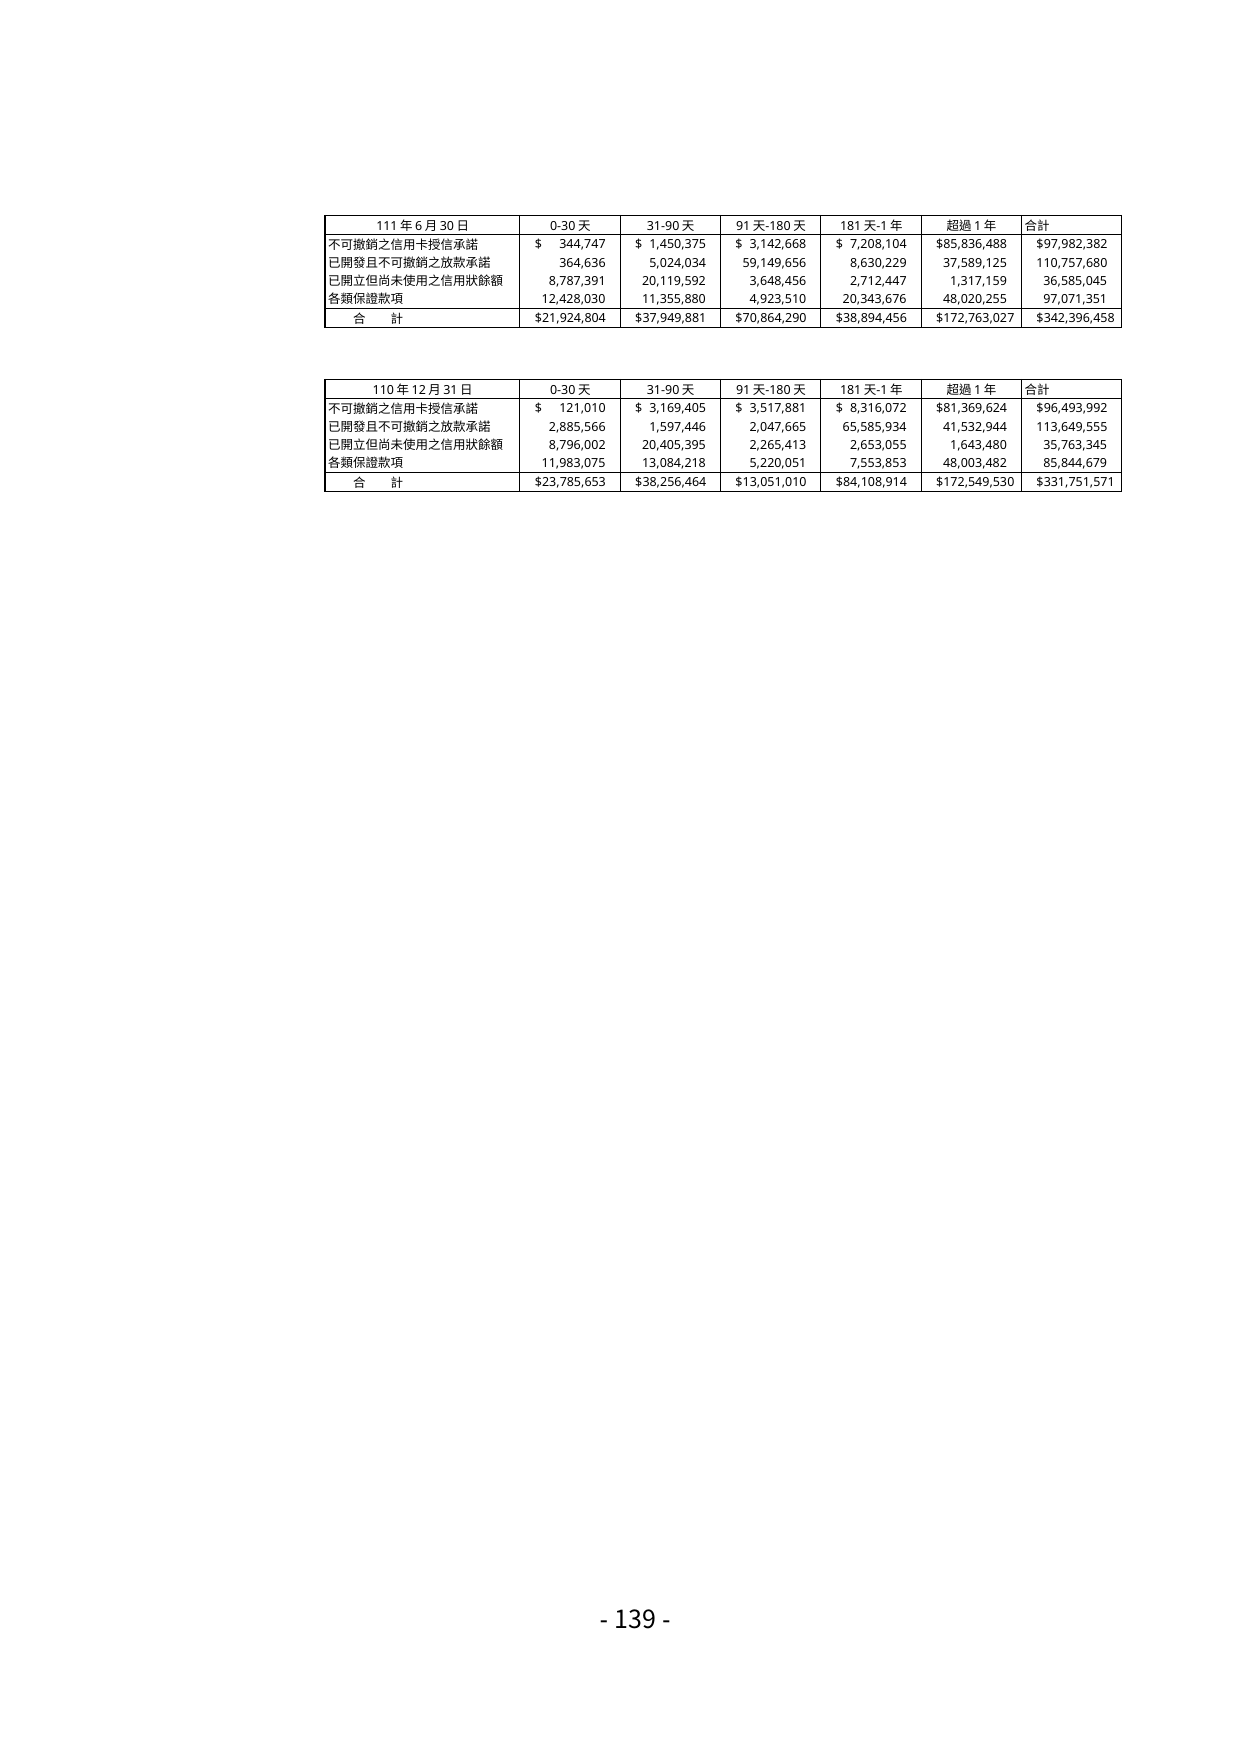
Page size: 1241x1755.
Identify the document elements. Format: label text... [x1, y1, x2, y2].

table_cell 2,653,055 [821, 435, 921, 453]
table_header 0-30天 [520, 380, 620, 398]
table_cell $ 331,751,571 [1022, 473, 1121, 491]
table_cell 1,597,446 [621, 417, 720, 435]
table_cell 85,844,679 [1022, 454, 1121, 472]
table_cell 36,585,045 [1022, 271, 1121, 289]
table_cell $ 81,369,624 [922, 399, 1021, 417]
table_cell $ 37,949,881 [621, 309, 720, 327]
table_cell 113,649,555 [1022, 417, 1121, 435]
table_cell 35,763,345 [1022, 435, 1121, 453]
table_header 110年12月31日 [326, 380, 519, 398]
table_header 91天-180天 [721, 216, 820, 234]
table_cell 13,084,218 [621, 454, 720, 472]
table_cell $ 23,785,653 [520, 473, 620, 491]
table_cell 37,589,125 [922, 253, 1021, 271]
table_cell 已開發且不可撤銷之放款承諾 [326, 417, 519, 435]
table_header 181天-1年 [821, 380, 921, 398]
table_header 111年6月30日 [326, 216, 519, 234]
table_cell 65,585,934 [821, 417, 921, 435]
table_cell 48,003,482 [922, 454, 1021, 472]
table_cell 5,024,034 [621, 253, 720, 271]
table_cell 各類保證款項 [326, 454, 519, 472]
table_cell 合 計 [326, 473, 519, 491]
table_header 超過1年 [922, 216, 1021, 234]
table_cell $ 172,549,530 [922, 473, 1021, 491]
table_cell 不可撤銷之信用卡授信承諾 [326, 399, 519, 417]
table_header 91天-180天 [721, 380, 820, 398]
table_header 合計 [1022, 380, 1121, 398]
table_cell 8,787,391 [520, 271, 620, 289]
table_cell 已開發且不可撤銷之放款承諾 [326, 253, 519, 271]
table_cell $ 70,864,290 [721, 309, 820, 327]
table_cell 8,796,002 [520, 435, 620, 453]
table_cell 364,636 [520, 253, 620, 271]
table_cell 8,630,229 [821, 253, 921, 271]
table_cell $ 121,010 [520, 399, 620, 417]
table_cell 5,220,051 [721, 454, 820, 472]
table_cell 41,532,944 [922, 417, 1021, 435]
table_cell 12,428,030 [520, 289, 620, 307]
table_cell 48,020,255 [922, 289, 1021, 307]
table_cell $ 13,051,010 [721, 473, 820, 491]
table_header 181天-1年 [821, 216, 921, 234]
table_cell 11,355,880 [621, 289, 720, 307]
table_cell 20,343,676 [821, 289, 921, 307]
table_cell $ 84,108,914 [821, 473, 921, 491]
table_cell 7,553,853 [821, 454, 921, 472]
table_cell 97,071,351 [1022, 289, 1121, 307]
table_cell 1,317,159 [922, 271, 1021, 289]
table_cell $ 342,396,458 [1022, 309, 1121, 327]
table_cell 20,119,592 [621, 271, 720, 289]
table_cell $ 38,256,464 [621, 473, 720, 491]
table_cell $ 172,763,027 [922, 309, 1021, 327]
table_cell 已開立但尚未使用之信用狀餘額 [326, 271, 519, 289]
table_header 0-30天 [520, 216, 620, 234]
table_cell 2,885,566 [520, 417, 620, 435]
table_cell 已開立但尚未使用之信用狀餘額 [326, 435, 519, 453]
table_cell 11,983,075 [520, 454, 620, 472]
table_cell $ 344,747 [520, 235, 620, 253]
table_cell $ 1,450,375 [621, 235, 720, 253]
table_cell $ 3,169,405 [621, 399, 720, 417]
table_cell 4,923,510 [721, 289, 820, 307]
table_cell $ 8,316,072 [821, 399, 921, 417]
table_cell $ 97,982,382 [1022, 235, 1121, 253]
table_header 超過1年 [922, 380, 1021, 398]
table_cell $ 85,836,488 [922, 235, 1021, 253]
table_cell 2,265,413 [721, 435, 820, 453]
table_cell 110,757,680 [1022, 253, 1121, 271]
table_cell $ 38,894,456 [821, 309, 921, 327]
table_cell $ 96,493,992 [1022, 399, 1121, 417]
table_header 31-90天 [621, 380, 720, 398]
table_cell 不可撤銷之信用卡授信承諾 [326, 235, 519, 253]
table_cell 合 計 [326, 309, 519, 327]
table_header 31-90天 [621, 216, 720, 234]
table_cell 59,149,656 [721, 253, 820, 271]
table_cell $ 21,924,804 [520, 309, 620, 327]
table_cell $ 3,517,881 [721, 399, 820, 417]
table_cell 2,047,665 [721, 417, 820, 435]
table_header 合計 [1022, 216, 1121, 234]
table_cell 1,643,480 [922, 435, 1021, 453]
table_cell 3,648,456 [721, 271, 820, 289]
table_cell $ 3,142,668 [721, 235, 820, 253]
table_cell 2,712,447 [821, 271, 921, 289]
table_cell 各類保證款項 [326, 289, 519, 307]
table_cell 20,405,395 [621, 435, 720, 453]
table_cell $ 7,208,104 [821, 235, 921, 253]
